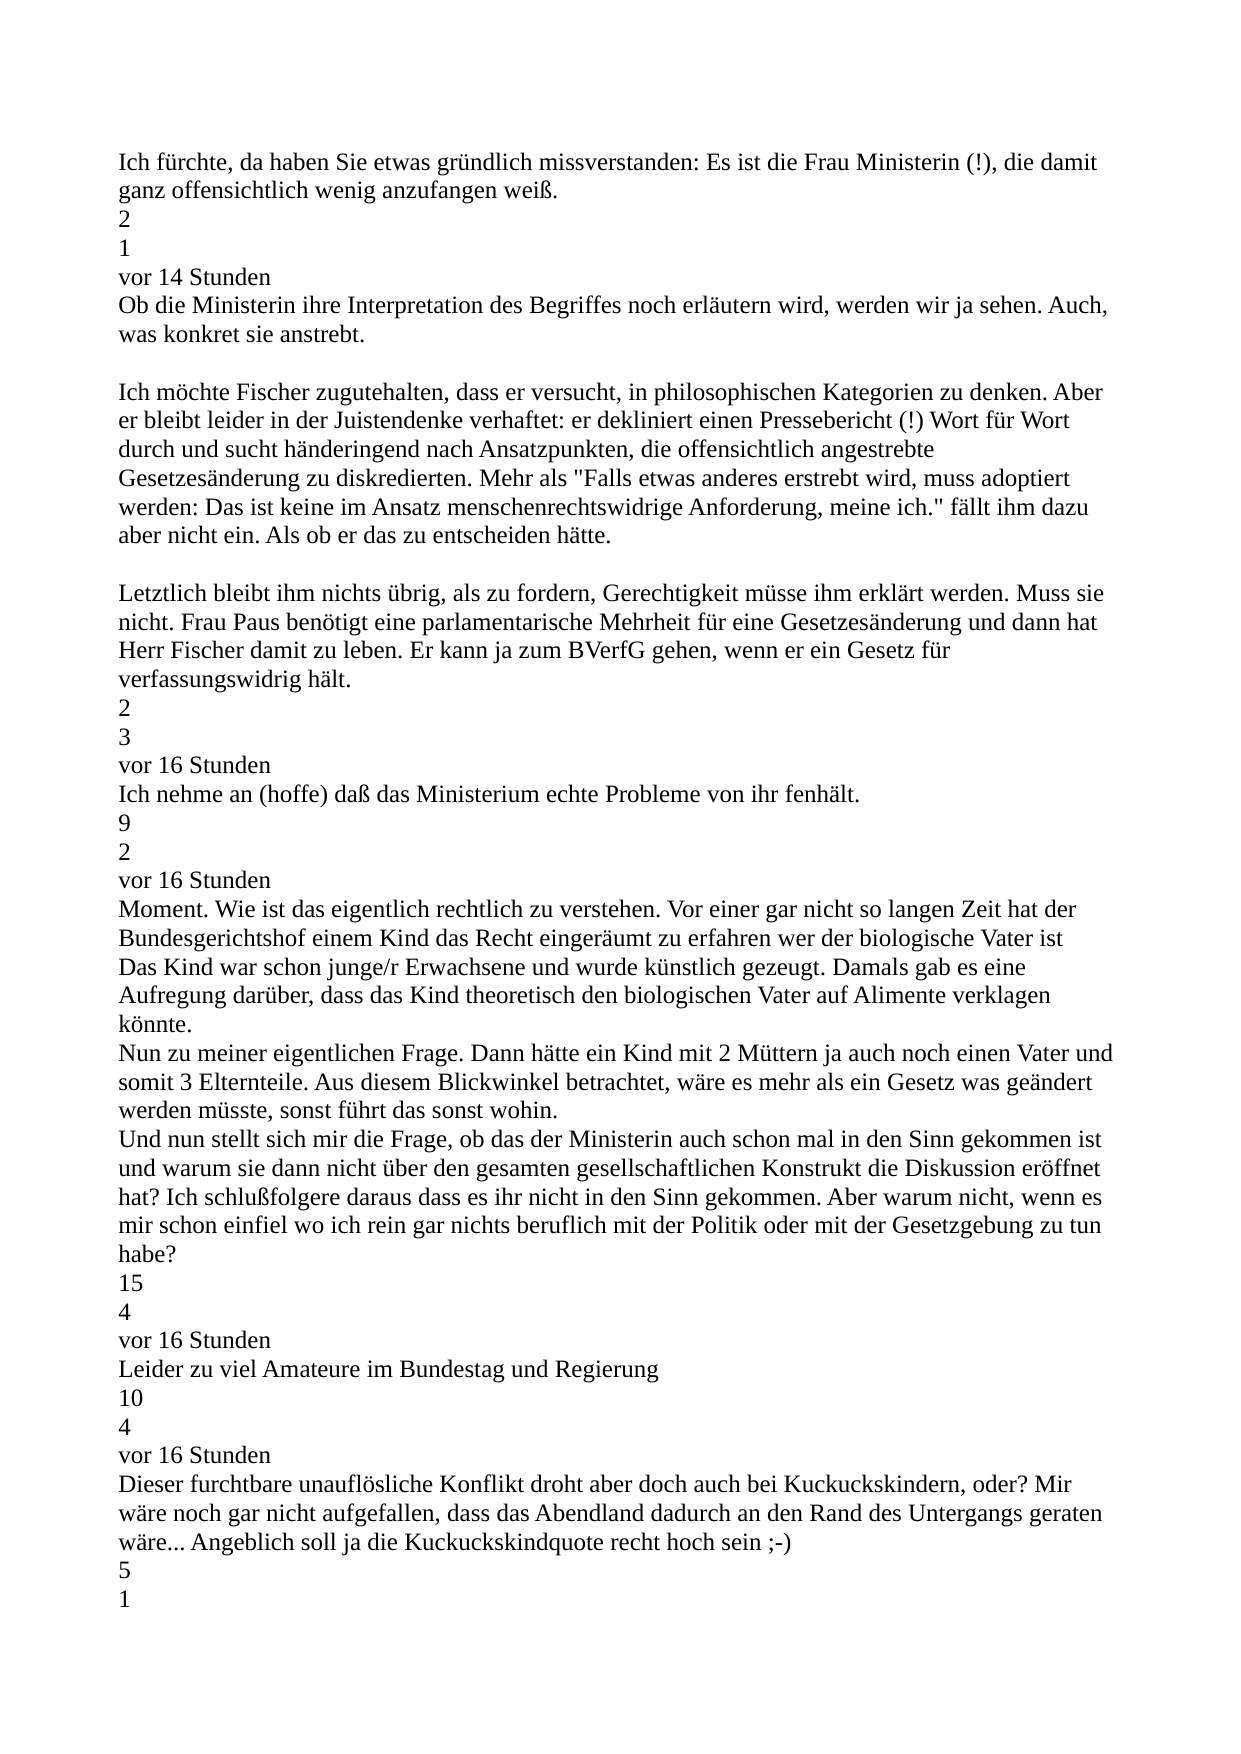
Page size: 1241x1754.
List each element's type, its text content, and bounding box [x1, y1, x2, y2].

text 3 [118, 722, 1122, 751]
text vor 14 Stunden [118, 262, 1122, 291]
text Letztlich bleibt ihm nichts übrig, als zu fordern, Gerechtigkeit müsse ihm erklärt werden. Muss sie nicht. Frau Paus benötigt eine parlamentarische Mehrheit für eine Gesetzesänderung und dann hat Herr Fischer damit zu leben. Er kann ja zum BVerfG gehen, wenn er ein Gesetz für verfassungswidrig hält. [118, 578, 1122, 693]
text 4 [118, 1412, 1122, 1441]
text Moment. Wie ist das eigentlich rechtlich zu verstehen. Vor einer gar nicht so langen Zeit hat der Bundesgerichtshof einem Kind das Recht eingeräumt zu erfahren wer der biologische Vater ist [118, 894, 1122, 952]
text 5 [118, 1556, 1122, 1584]
text Leider zu viel Amateure im Bundestag und Regierung [118, 1354, 1122, 1383]
text 1 [118, 233, 1122, 262]
text Ich fürchte, da haben Sie etwas gründlich missverstanden: Es ist die Frau Ministerin (!), die damit ganz offensichtlich wenig anzufangen weiß. [118, 147, 1122, 204]
text Ich möchte Fischer zugutehalten, dass er versucht, in philosophischen Kategorien zu denken. Aber er bleibt leider in der Juistendenke verhaftet: er dekliniert einen Pressebericht (!) Wort für Wort durch und sucht händeringend nach Ansatzpunkten, die offensichtlich angestrebte Gesetzesänderung zu diskredierten. Mehr als "Falls etwas anderes erstrebt wird, muss adoptiert werden: Das ist keine im Ansatz menschenrechtswidrige Anforderung, meine ich." fällt ihm dazu aber nicht ein. Als ob er das zu entscheiden hätte. [118, 377, 1122, 549]
text vor 16 Stunden [118, 1441, 1122, 1469]
text vor 16 Stunden [118, 751, 1122, 779]
text Nun zu meiner eigentlichen Frage. Dann hätte ein Kind mit 2 Müttern ja auch noch einen Vater und somit 3 Elternteile. Aus diesem Blickwinkel betrachtet, wäre es mehr als ein Gesetz was geändert werden müsste, sonst führt das sonst wohin. [118, 1038, 1122, 1124]
text Und nun stellt sich mir die Frage, ob das der Ministerin auch schon mal in den Sinn gekommen ist und warum sie dann nicht über den gesamten gesellschaftlichen Konstrukt die Diskussion eröffnet hat? Ich schlußfolgere daraus dass es ihr nicht in den Sinn gekommen. Aber warum nicht, wenn es mir schon einfiel wo ich rein gar nichts beruflich mit der Politik oder mit der Gesetzgebung zu tun habe? [118, 1124, 1122, 1268]
text 4 [118, 1297, 1122, 1326]
text Ob die Ministerin ihre Interpretation des Begriffes noch erläutern wird, werden wir ja sehen. Auch, was konkret sie anstrebt. [118, 291, 1122, 348]
text vor 16 Stunden [118, 866, 1122, 894]
text 2 [118, 204, 1122, 233]
text 15 [118, 1268, 1122, 1297]
text Dieser furchtbare unauflösliche Konflikt droht aber doch auch bei Kuckuckskindern, oder? Mir wäre noch gar nicht aufgefallen, dass das Abendland dadurch an den Rand des Untergangs geraten wäre... Angeblich soll ja die Kuckuckskindquote recht hoch sein ;-) [118, 1469, 1122, 1556]
text 2 [118, 693, 1122, 722]
text 10 [118, 1383, 1122, 1412]
text 1 [118, 1584, 1122, 1613]
text Das Kind war schon junge/r Erwachsene und wurde künstlich gezeugt. Damals gab es eine Aufregung darüber, dass das Kind theoretisch den biologischen Vater auf Alimente verklagen könnte. [118, 952, 1122, 1038]
text 9 [118, 808, 1122, 837]
text vor 16 Stunden [118, 1326, 1122, 1354]
text Ich nehme an (hoffe) daß das Ministerium echte Probleme von ihr fenhält. [118, 779, 1122, 808]
text 2 [118, 837, 1122, 866]
